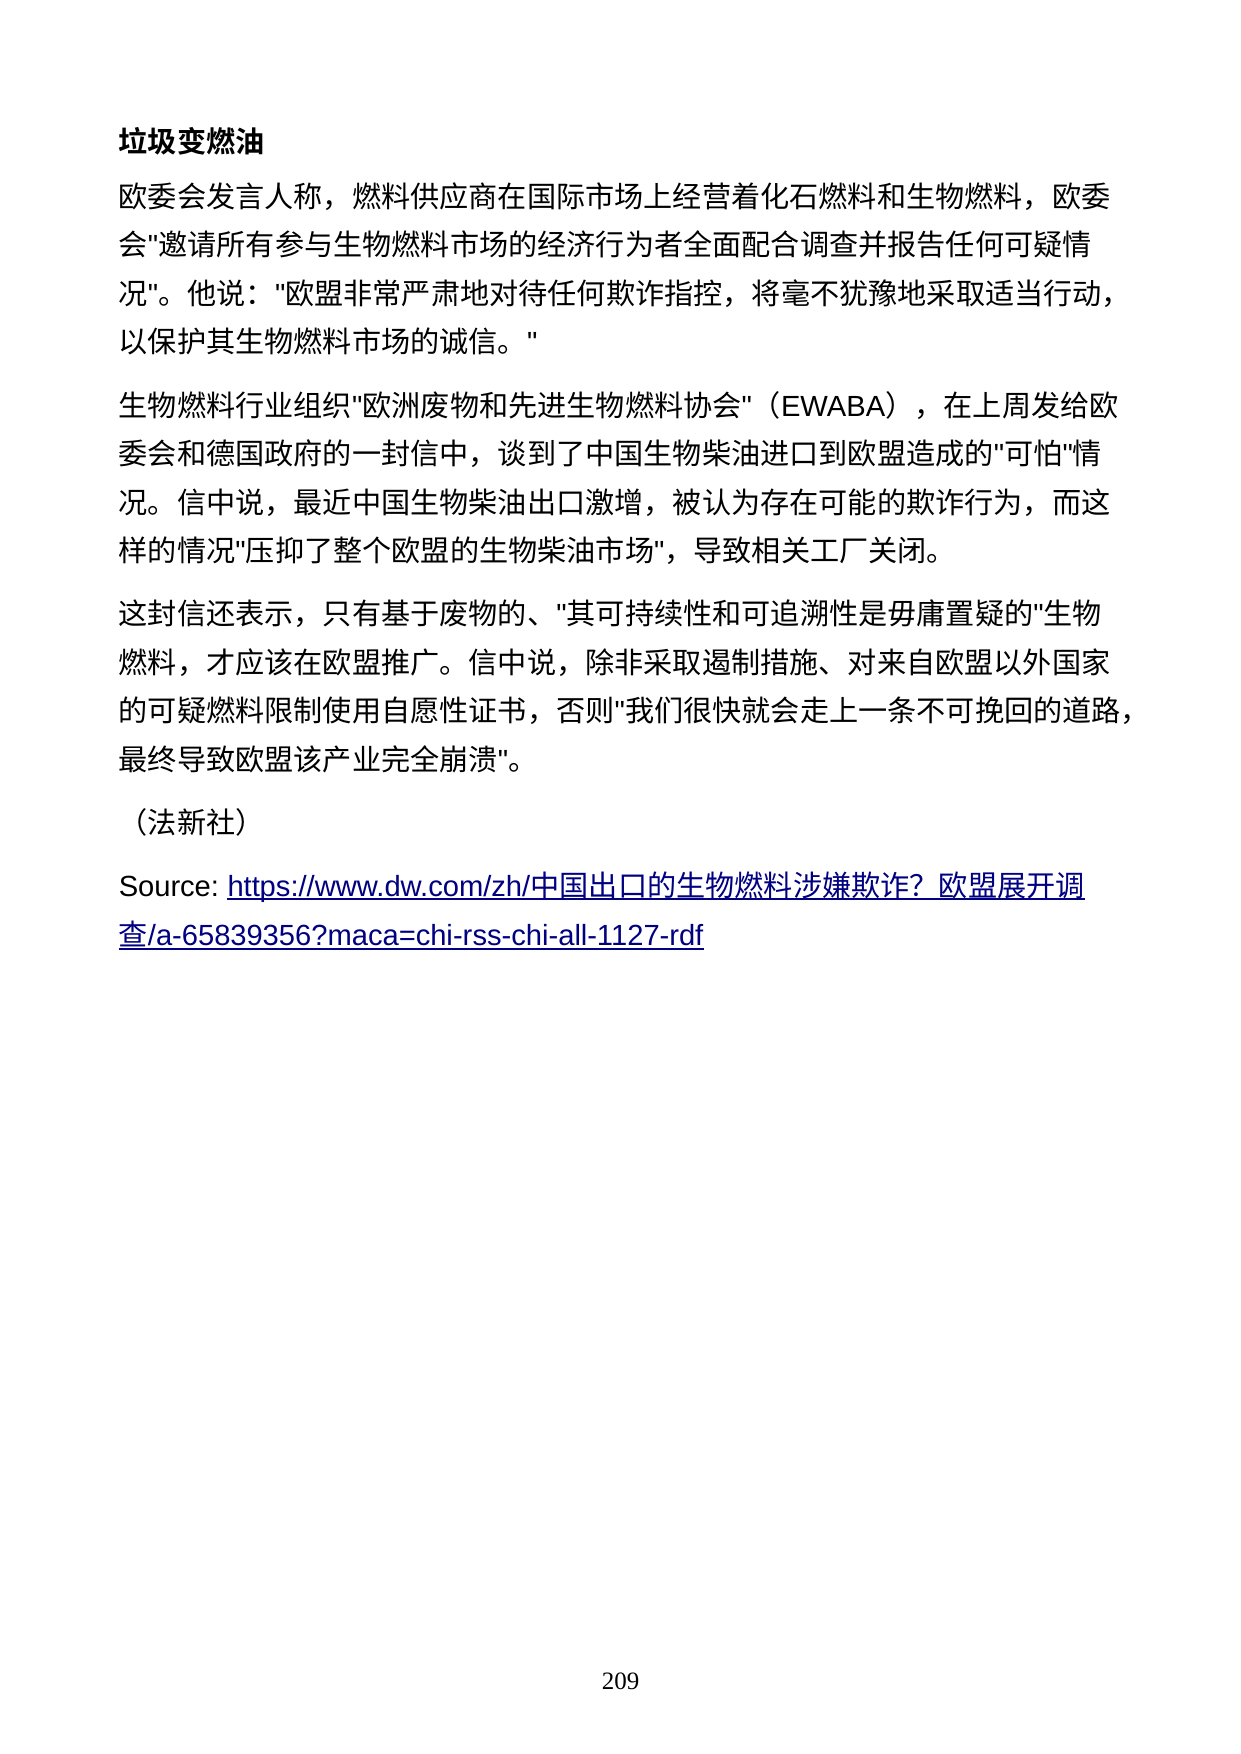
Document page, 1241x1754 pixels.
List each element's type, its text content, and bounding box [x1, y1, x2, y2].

text 欧委会发言人称，燃料供应商在国际市场上经营着化石燃料和生物燃料，欧委会"邀请所有参与生物燃料市场的经济行为者全面配合调查并报告任何可疑情况"。他说："欧盟非常严肃地对待任何欺诈指控，将毫不犹豫地采取适当行动，以保护其生物燃料市场的诚信。" [118, 173, 1122, 361]
text 这封信还表示，只有基于废物的、"其可持续性和可追溯性是毋庸置疑的"生物燃料，才应该在欧盟推广。信中说，除非采取遏制措施、对来自欧盟以外国家的可疑燃料限制使用自愿性证书，否则"我们很快就会走上一条不可挽回的道路，最终导致欧盟该产业完全崩溃"。 [118, 591, 1122, 779]
text 生物燃料行业组织"欧洲废物和先进生物燃料协会"（EWABA），在上周发给欧委会和德国政府的一封信中，谈到了中国生物柴油进口到欧盟造成的"可怕"情况。信中说，最近中国生物柴油出口激增，被认为存在可能的欺诈行为，而这样的情况"压抑了整个欧盟的生物柴油市场"，导致相关工厂关闭。 [118, 382, 1122, 570]
text Source: https://www.dw.com/zh/中国出口的生物燃料涉嫌欺诈？欧盟展开调查/a-65839356?maca=chi-rss-chi-all-1127-rdf [118, 863, 1122, 953]
text （法新社） [118, 799, 1122, 842]
subtitle 垃圾变燃油 [118, 118, 1122, 161]
